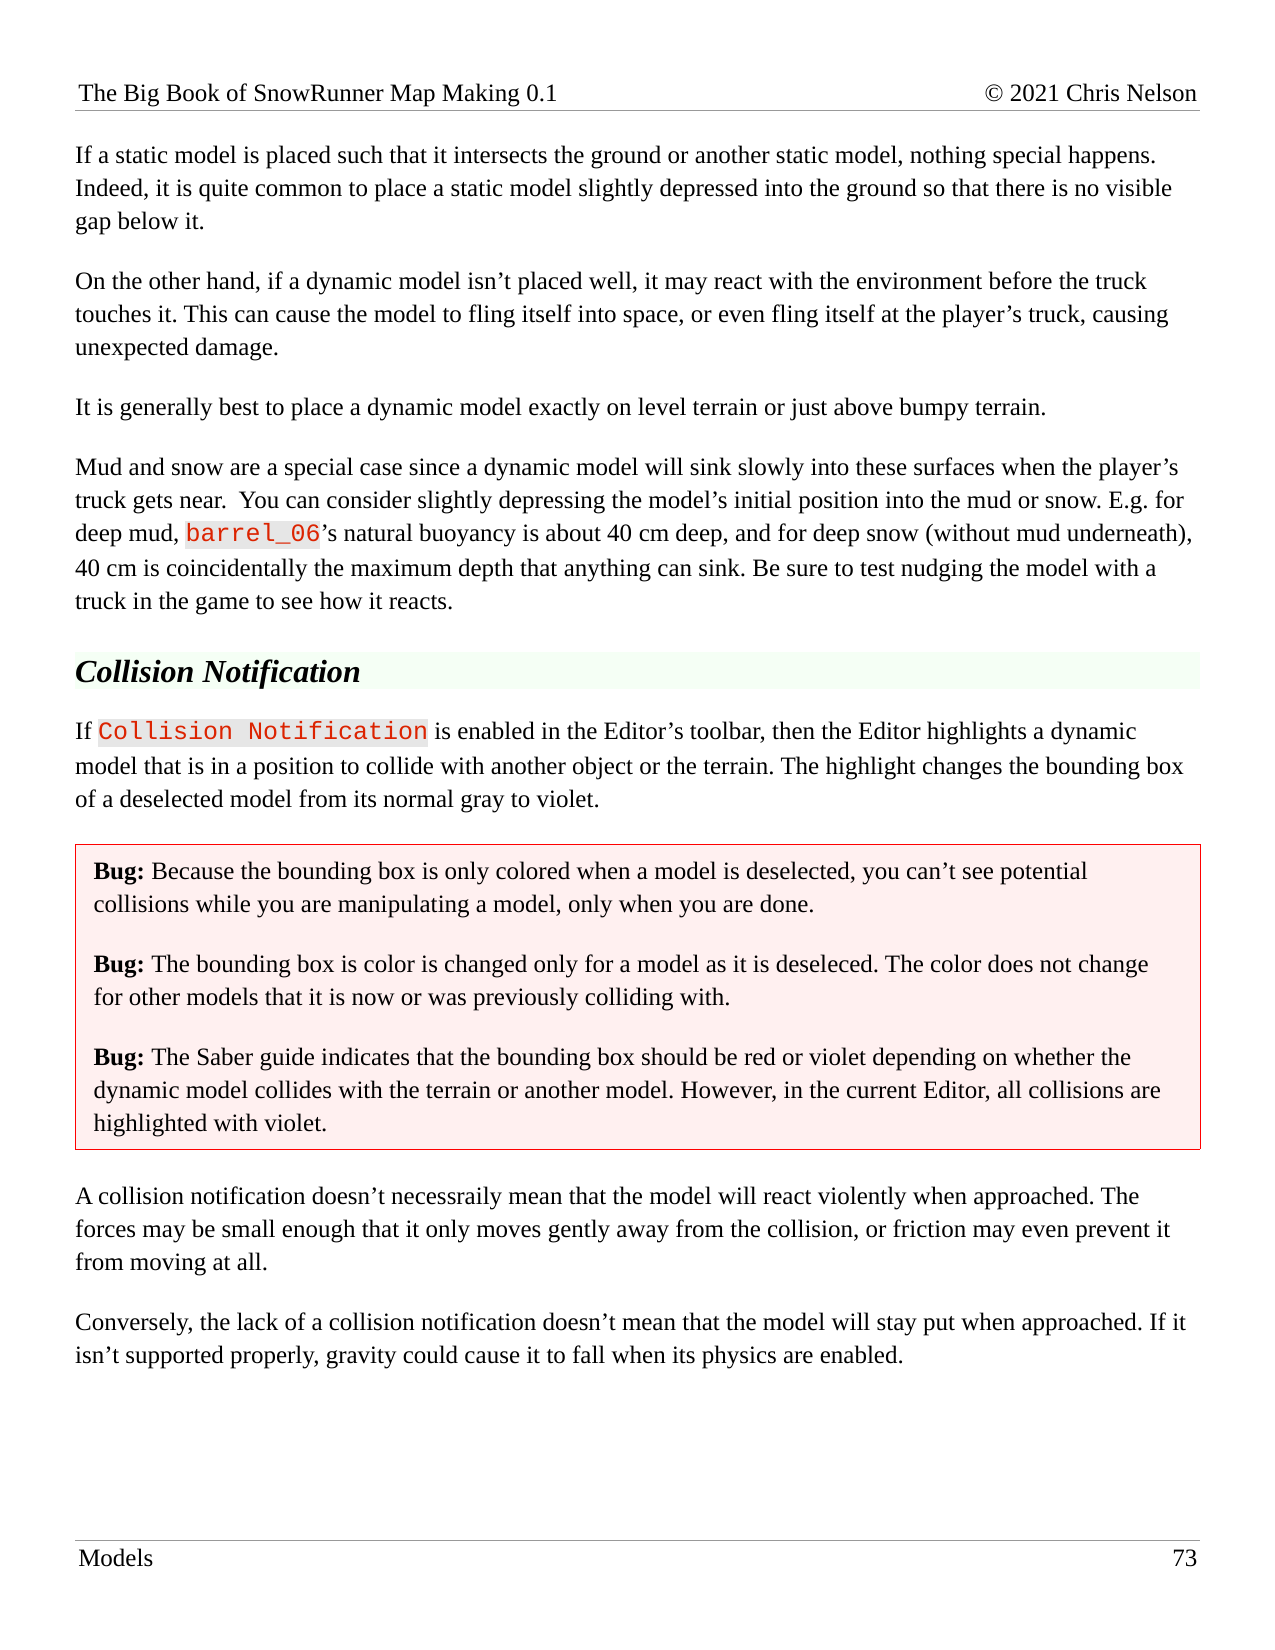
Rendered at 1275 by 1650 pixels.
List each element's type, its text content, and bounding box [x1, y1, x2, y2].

text On the other hand, if a dynamic model isn’t placed well, it may react with the environment before the truck touches it. This can cause the model to fling itself into space, or even fling itself at the player’s truck, causing unexpected damage. [75, 266, 1200, 361]
text If Collision Notification is enabled in the Editor’s toolbar, then the Editor highlights a dynamic model that is in a position to collide with another object or the terrain. The highlight changes the bounding box of a deselected model from its normal gray to violet. [75, 716, 1200, 813]
text Conversely, the lack of a collision notification doesn’t mean that the model will stay put when approached. If it isn’t supported properly, gravity could cause it to fall when its physics are enabled. [75, 1307, 1200, 1369]
subtitle Collision Notification [75, 652, 1200, 689]
text If a static model is placed such that it intersects the ground or another static model, nothing special happens. Indeed, it is quite common to place a static model slightly depressed into the ground so that there is no visible gap below it. [75, 140, 1200, 235]
text A collision notification doesn’t necessraily mean that the model will react violently when approached. The forces may be small enough that it only moves gently away from the collision, or friction may even prevent it from moving at all. [75, 1181, 1200, 1276]
text It is generally best to place a dynamic model exactly on level terrain or just above bumpy terrain. [75, 392, 1200, 421]
text Mud and snow are a special case since a dynamic model will sink slowly into these surfaces when the player’s truck gets near. You can consider slightly depressing the model’s initial position into the mud or snow. E.g. for deep mud, barrel_06’s natural buoyancy is about 40 cm deep, and for deep snow (without mud underneath), 40 cm is coincidentally the maximum depth that anything can sink. Be sure to test nudging the model with a truck in the game to see how it reacts. [75, 452, 1200, 615]
list Because the bounding box is only colored when a model is deselected, you can’t see potential collisions while you are manipulating a model, only when you are done. [76, 845, 1200, 918]
list The Saber guide indicates that the bounding box should be red or violet depending on whether the dynamic model collides with the terrain or another model. However, in the current Editor, all collisions are highlighted with violet. [76, 1030, 1200, 1149]
list The bounding box is color is changed only for a model as it is deseleced. The color does not change for other models that it is now or was previously colliding with. [76, 937, 1200, 1011]
